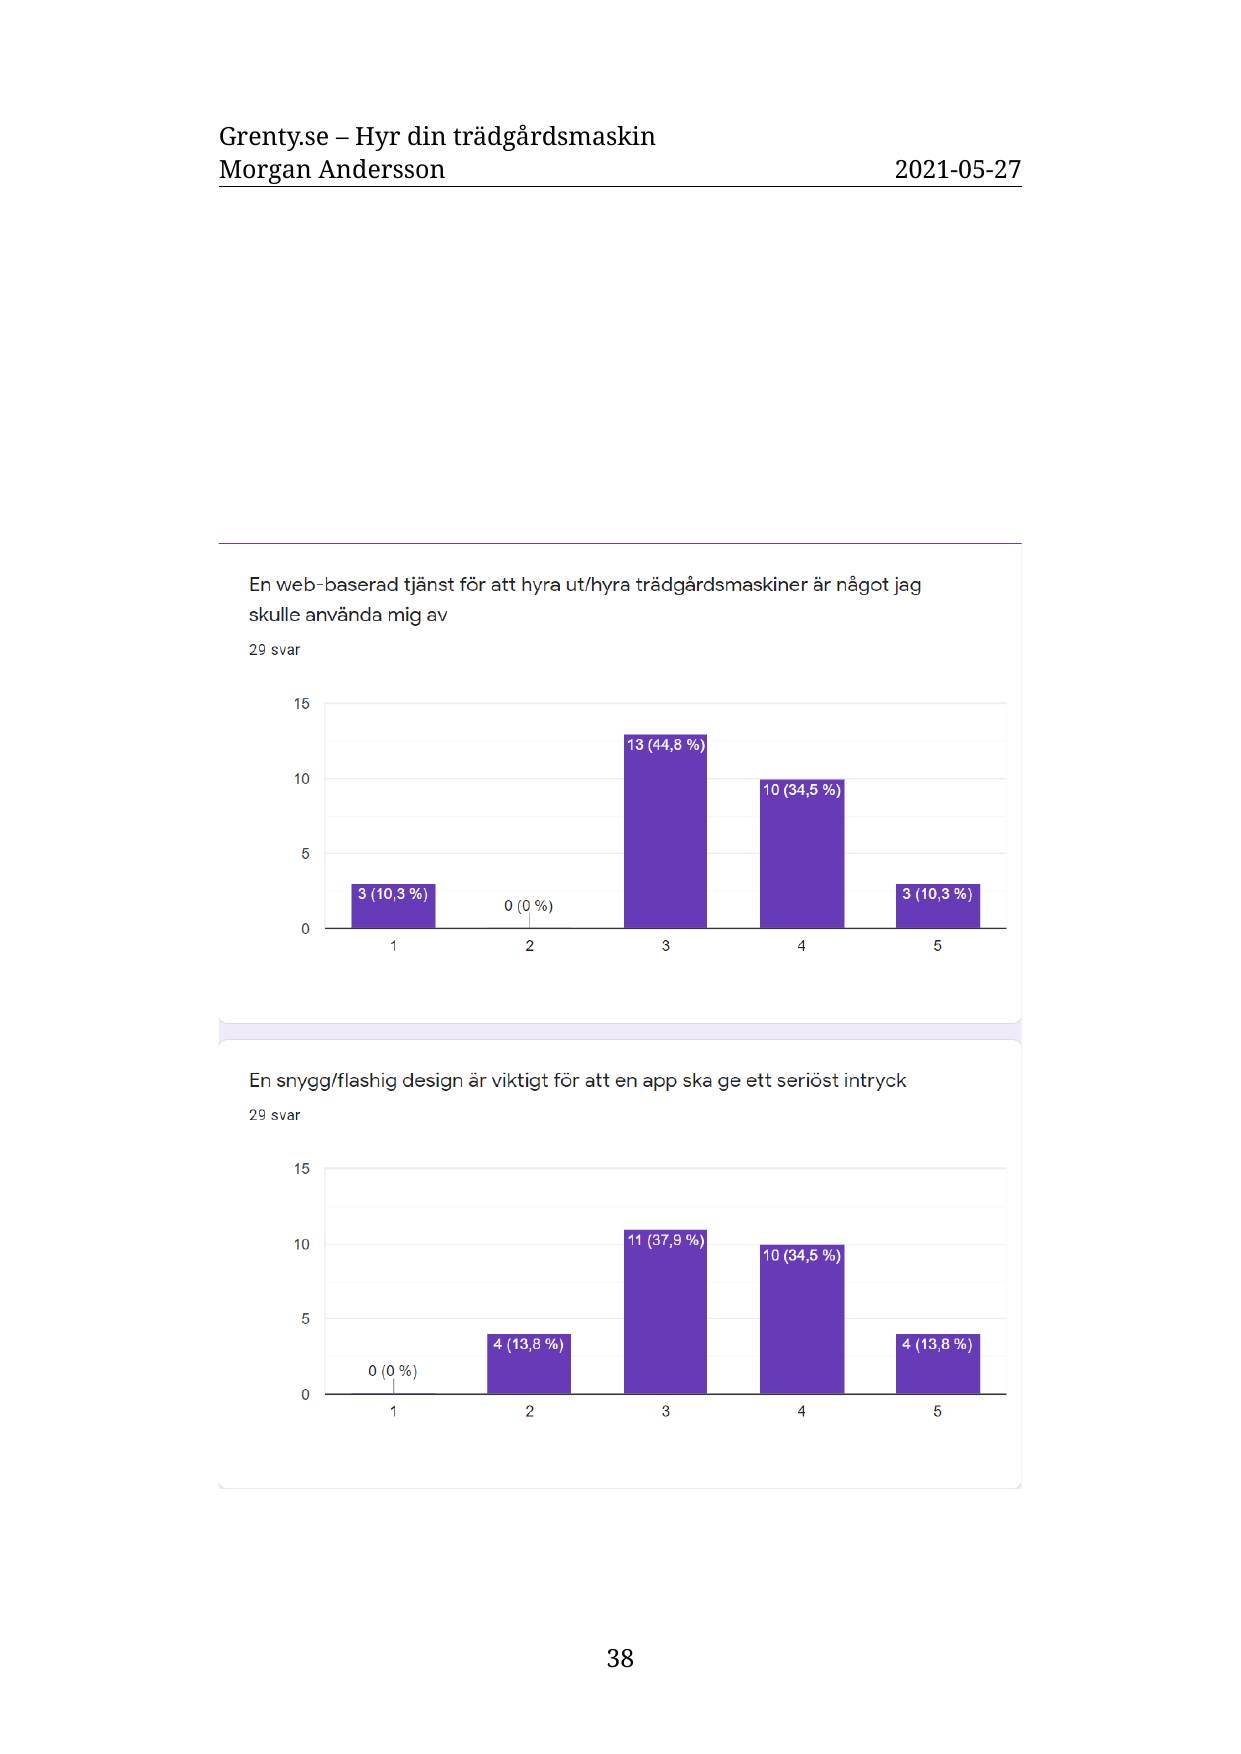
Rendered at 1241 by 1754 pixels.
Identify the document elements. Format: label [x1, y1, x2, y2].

picture [218, 543, 1022, 1489]
